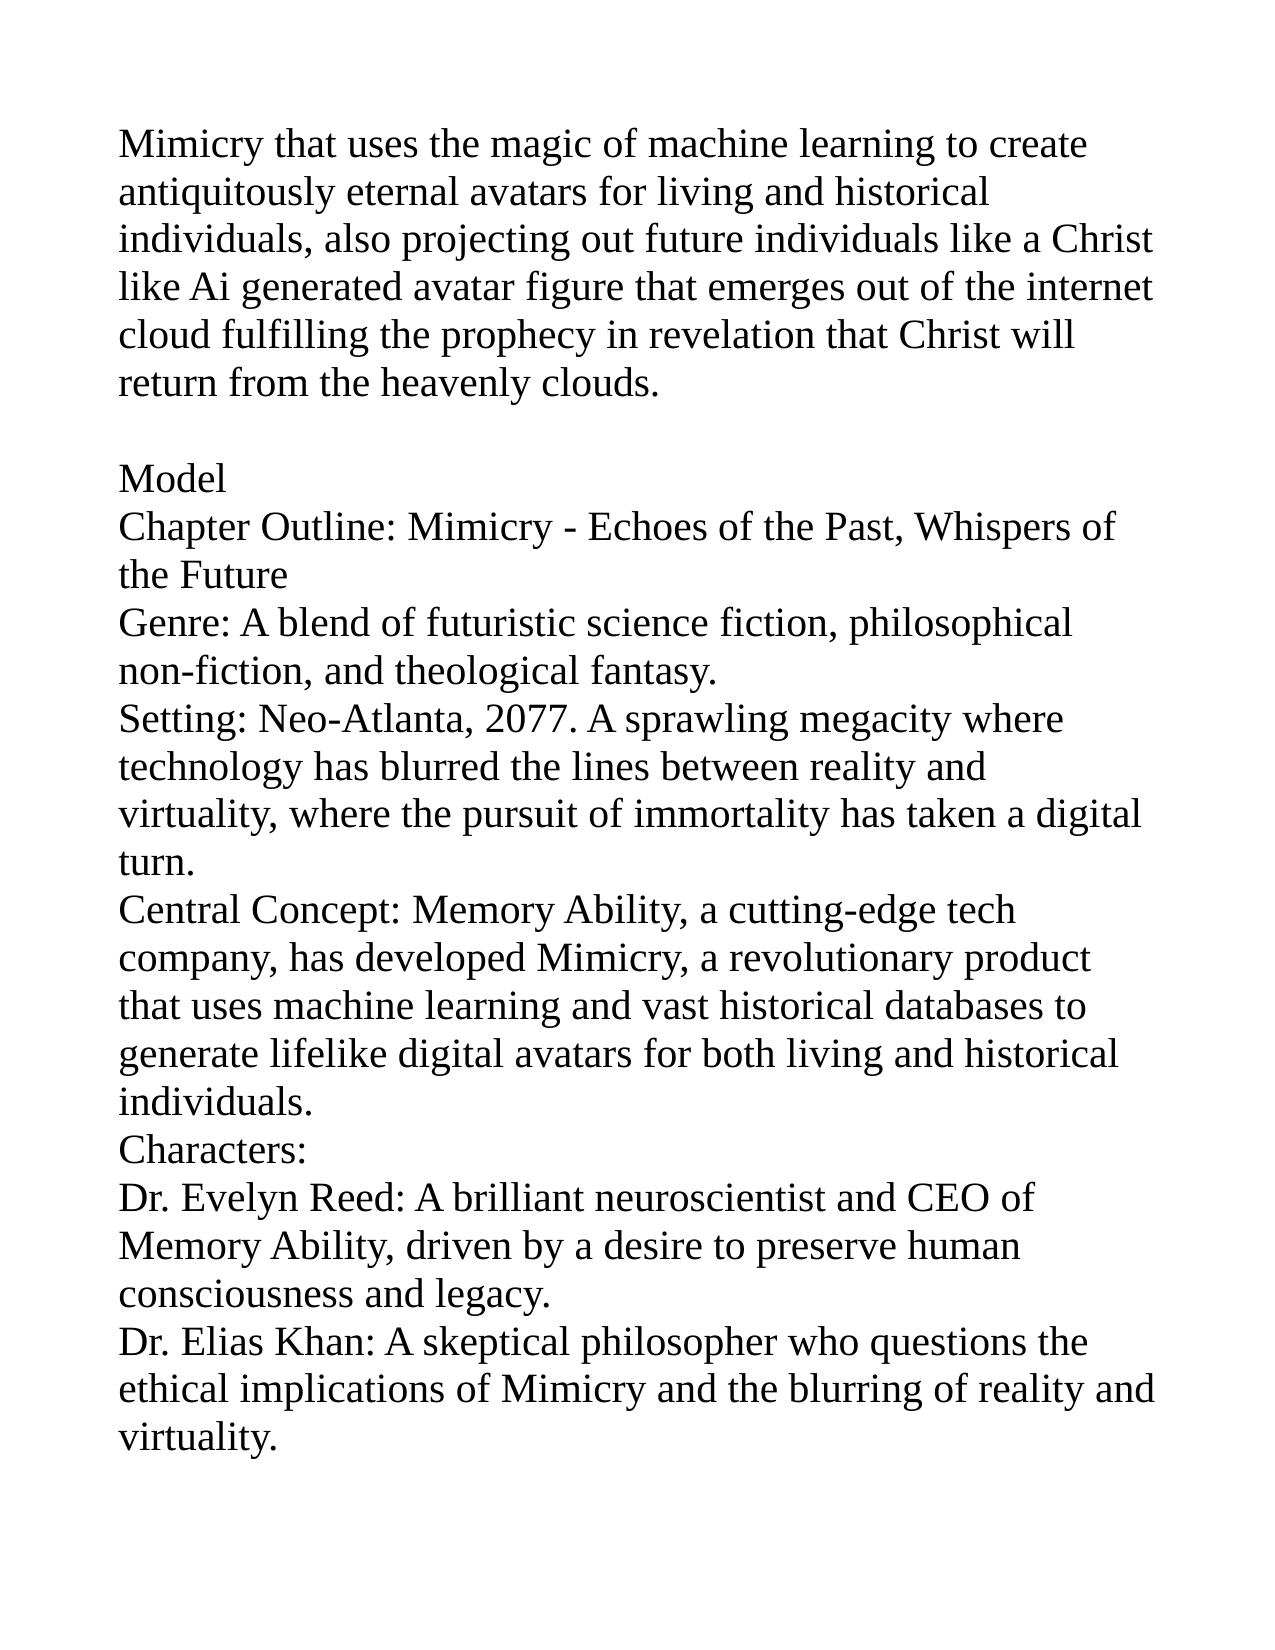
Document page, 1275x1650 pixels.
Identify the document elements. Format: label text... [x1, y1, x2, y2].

text Mimicry that uses the magic of machine learning to create antiquitously eternal avatars for living and historical individuals, also projecting out future individuals like a Christ like Ai generated avatar figure that emerges out of the internet cloud fulfilling the prophecy in revelation that Christ will return from the heavenly clouds. [118, 118, 1157, 406]
text Genre: A blend of futuristic science fiction, philosophical non-fiction, and theological fantasy. [118, 597, 1157, 693]
text Setting: Neo-Atlanta, 2077. A sprawling megacity where technology has blurred the lines between reality and virtuality, where the pursuit of immortality has taken a digital turn. [118, 693, 1157, 885]
text Dr. Elias Khan: A skeptical philosopher who questions the ethical implications of Mimicry and the blurring of reality and virtuality. [118, 1316, 1157, 1460]
text Dr. Evelyn Reed: A brilliant neuroscientist and CEO of Memory Ability, driven by a desire to preserve human consciousness and legacy. [118, 1172, 1157, 1316]
text Chapter Outline: Mimicry - Echoes of the Past, Whispers of the Future [118, 501, 1157, 597]
text Model [118, 453, 1157, 501]
text Characters: [118, 1124, 1157, 1172]
text Central Concept: Memory Ability, a cutting-edge tech company, has developed Mimicry, a revolutionary product that uses machine learning and vast historical databases to generate lifelike digital avatars for both living and historical individuals. [118, 885, 1157, 1124]
